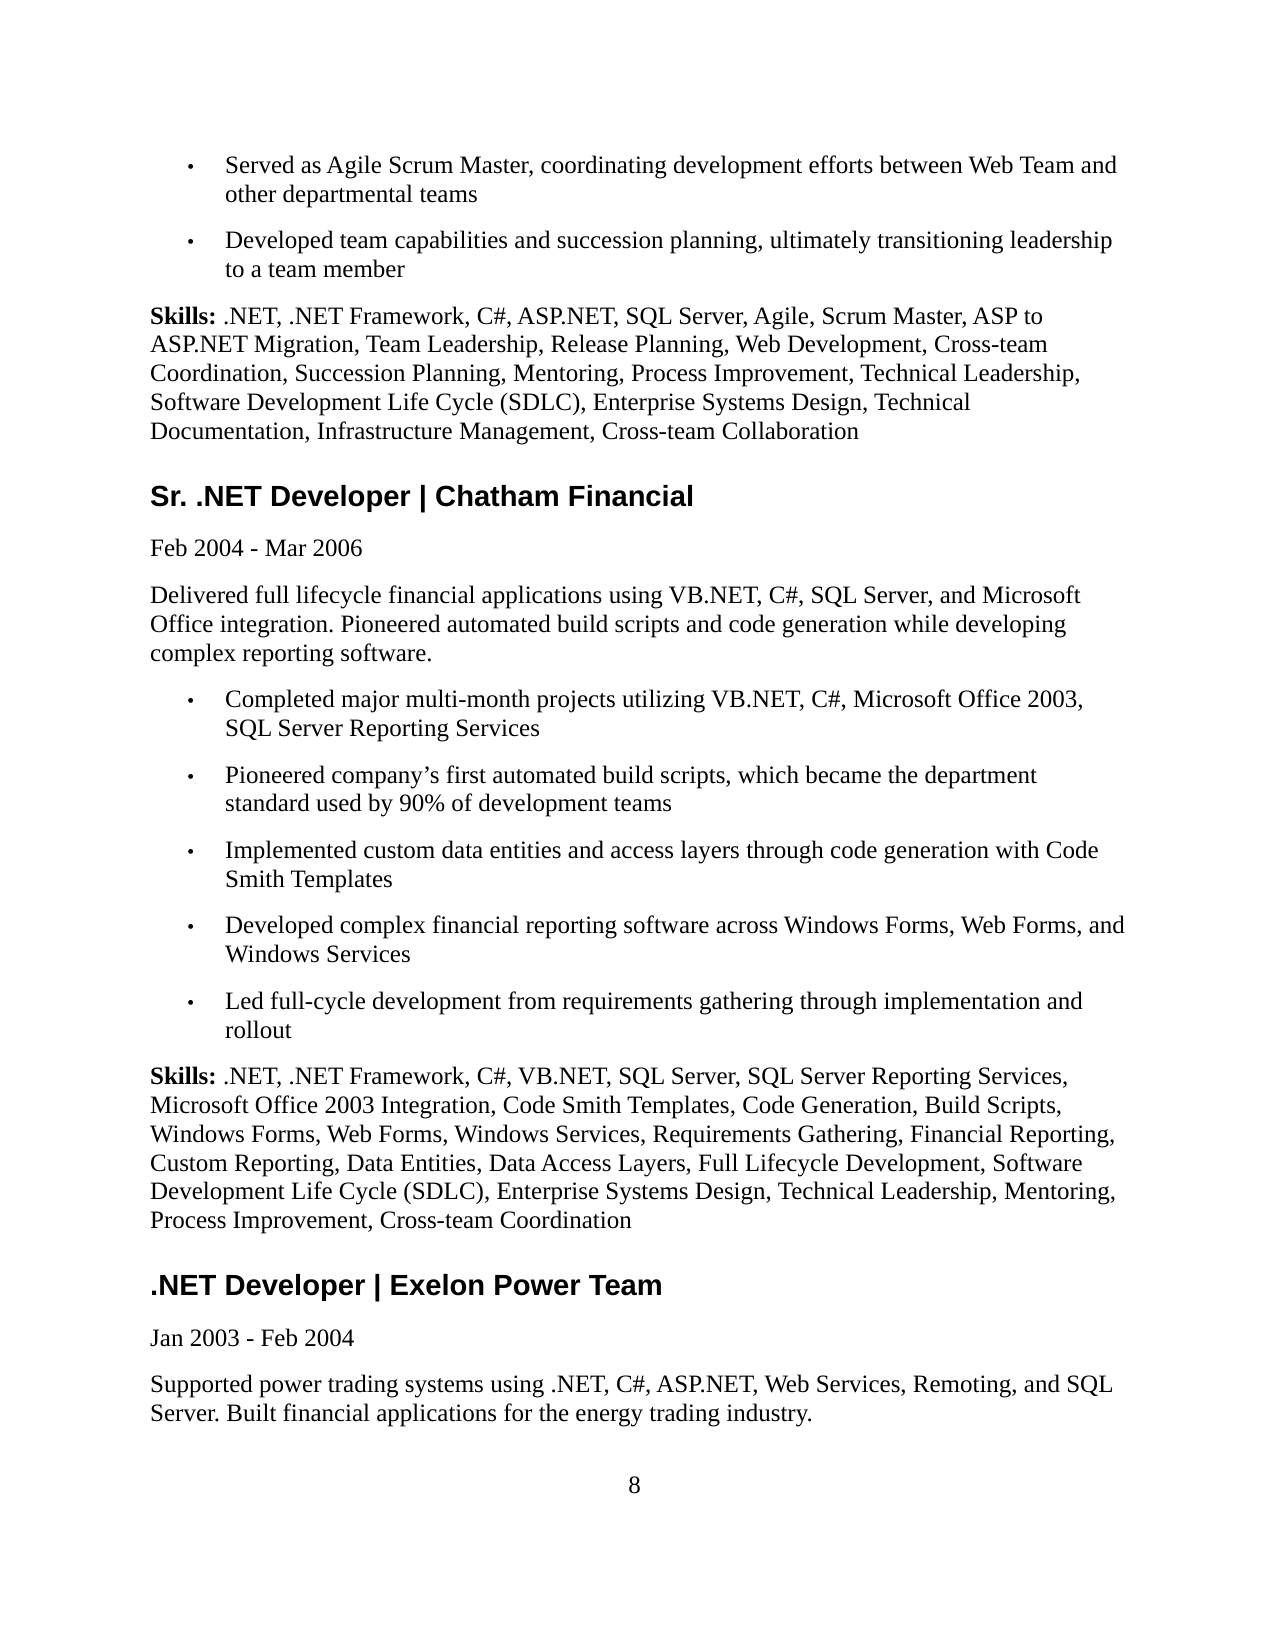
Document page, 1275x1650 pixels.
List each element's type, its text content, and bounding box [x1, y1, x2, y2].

list Pioneered company’s first automated build scripts, which became the department standard used by 90% of development teams [187, 760, 1125, 817]
text Skills: .NET, .NET Framework, C#, ASP.NET, SQL Server, Agile, Scrum Master, ASP to ASP.NET Migration, Team Leadership, Release Planning, Web Development, Cross-team Coordination, Succession Planning, Mentoring, Process Improvement, Technical Leadership, Software Development Life Cycle (SDLC), Enterprise Systems Design, Technical Documentation, Infrastructure Management, Cross-team Collaboration [150, 301, 1125, 444]
text Supported power trading systems using .NET, C#, ASP.NET, Web Services, Remoting, and SQL Server. Built financial applications for the energy trading industry. [150, 1369, 1125, 1427]
text Delivered full lifecycle financial applications using VB.NET, C#, SQL Server, and Microsoft Office integration. Pioneered automated build scripts and code generation while developing complex reporting software. [150, 580, 1125, 666]
subtitle .NET Developer | Exelon Power Team [150, 1268, 1125, 1301]
text Skills: .NET, .NET Framework, C#, VB.NET, SQL Server, SQL Server Reporting Services, Microsoft Office 2003 Integration, Code Smith Templates, Code Generation, Build Scripts, Windows Forms, Web Forms, Windows Services, Requirements Gathering, Financial Reporting, Custom Reporting, Data Entities, Data Access Layers, Full Lifecycle Development, Software Development Life Cycle (SDLC), Enterprise Systems Design, Technical Leadership, Mentoring, Process Improvement, Cross-team Coordination [150, 1061, 1125, 1234]
text Jan 2003 - Feb 2004 [150, 1323, 1125, 1352]
subtitle Sr. .NET Developer | Chatham Financial [150, 478, 1125, 512]
list Developed team capabilities and succession planning, ultimately transitioning leadership to a team member [187, 225, 1125, 283]
list Developed complex financial reporting software across Windows Forms, Web Forms, and Windows Services [187, 911, 1125, 968]
list Led full-cycle development from requirements gathering through implementation and rollout [187, 986, 1125, 1043]
list Implemented custom data entities and access layers through code generation with Code Smith Templates [187, 835, 1125, 893]
list Served as Agile Scrum Master, coordinating development efforts between Web Team and other departmental teams [187, 150, 1125, 207]
text Feb 2004 - Mar 2006 [150, 533, 1125, 562]
list Completed major multi-month projects utilizing VB.NET, C#, Microsoft Office 2003, SQL Server Reporting Services [187, 684, 1125, 742]
